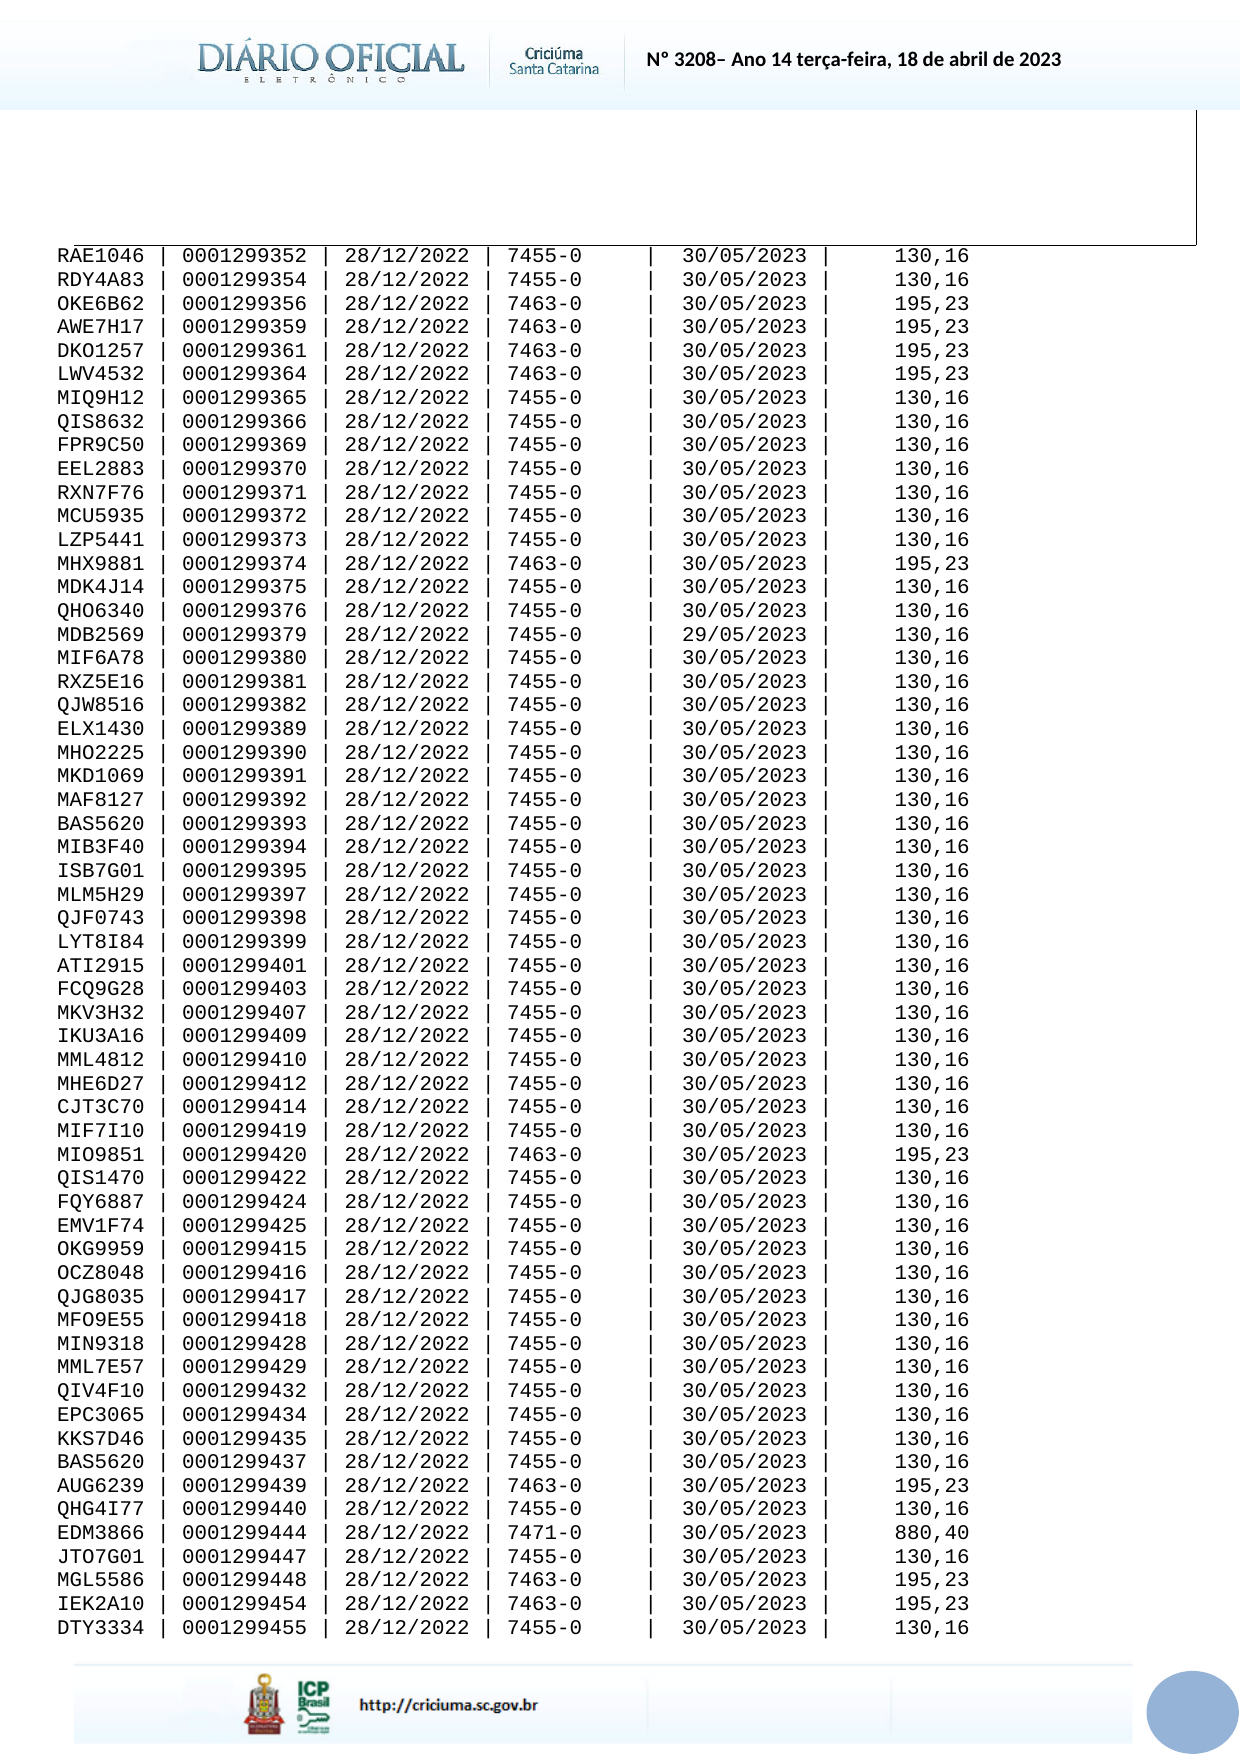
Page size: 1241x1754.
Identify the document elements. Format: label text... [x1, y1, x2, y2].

text MML4812 | 0001299410 | 28/12/2022 | 7455-0 | 30/05/2023 | 130,16 [44, 1049, 1196, 1073]
text CJT3C70 | 0001299414 | 28/12/2022 | 7455-0 | 30/05/2023 | 130,16 [44, 1096, 1196, 1120]
text EDM3866 | 0001299444 | 28/12/2022 | 7471-0 | 30/05/2023 | 880,40 [44, 1522, 1196, 1546]
text MML7E57 | 0001299429 | 28/12/2022 | 7455-0 | 30/05/2023 | 130,16 [44, 1357, 1196, 1380]
text OKE6B62 | 0001299356 | 28/12/2022 | 7463-0 | 30/05/2023 | 195,23 [44, 292, 1196, 316]
text FCQ9G28 | 0001299403 | 28/12/2022 | 7455-0 | 30/05/2023 | 130,16 [44, 978, 1196, 1002]
text ISB7G01 | 0001299395 | 28/12/2022 | 7455-0 | 30/05/2023 | 130,16 [44, 860, 1196, 884]
text MKV3H32 | 0001299407 | 28/12/2022 | 7455-0 | 30/05/2023 | 130,16 [44, 1002, 1196, 1026]
text MFO9E55 | 0001299418 | 28/12/2022 | 7455-0 | 30/05/2023 | 130,16 [44, 1309, 1196, 1333]
text RXZ5E16 | 0001299381 | 28/12/2022 | 7455-0 | 30/05/2023 | 130,16 [44, 671, 1196, 694]
text RDY4A83 | 0001299354 | 28/12/2022 | 7455-0 | 30/05/2023 | 130,16 [44, 269, 1196, 292]
text QHO6340 | 0001299376 | 28/12/2022 | 7455-0 | 30/05/2023 | 130,16 [44, 600, 1196, 623]
text MIF6A78 | 0001299380 | 28/12/2022 | 7455-0 | 30/05/2023 | 130,16 [44, 647, 1196, 671]
text JTO7G01 | 0001299447 | 28/12/2022 | 7455-0 | 30/05/2023 | 130,16 [44, 1546, 1196, 1569]
text MHE6D27 | 0001299412 | 28/12/2022 | 7455-0 | 30/05/2023 | 130,16 [44, 1073, 1196, 1096]
text MIN9318 | 0001299428 | 28/12/2022 | 7455-0 | 30/05/2023 | 130,16 [44, 1333, 1196, 1357]
text BAS5620 | 0001299393 | 28/12/2022 | 7455-0 | 30/05/2023 | 130,16 [44, 813, 1196, 836]
text OCZ8048 | 0001299416 | 28/12/2022 | 7455-0 | 30/05/2023 | 130,16 [44, 1262, 1196, 1286]
text EPC3065 | 0001299434 | 28/12/2022 | 7455-0 | 30/05/2023 | 130,16 [44, 1404, 1196, 1427]
text MHX9881 | 0001299374 | 28/12/2022 | 7463-0 | 30/05/2023 | 195,23 [44, 553, 1196, 576]
text QJW8516 | 0001299382 | 28/12/2022 | 7455-0 | 30/05/2023 | 130,16 [44, 694, 1196, 718]
text EEL2883 | 0001299370 | 28/12/2022 | 7455-0 | 30/05/2023 | 130,16 [44, 458, 1196, 482]
text MIB3F40 | 0001299394 | 28/12/2022 | 7455-0 | 30/05/2023 | 130,16 [44, 836, 1196, 860]
text QIS1470 | 0001299422 | 28/12/2022 | 7455-0 | 30/05/2023 | 130,16 [44, 1167, 1196, 1191]
text MCU5935 | 0001299372 | 28/12/2022 | 7455-0 | 30/05/2023 | 130,16 [44, 505, 1196, 529]
text QJF0743 | 0001299398 | 28/12/2022 | 7455-0 | 30/05/2023 | 130,16 [44, 907, 1196, 931]
text QIS8632 | 0001299366 | 28/12/2022 | 7455-0 | 30/05/2023 | 130,16 [44, 411, 1196, 434]
text DTY3334 | 0001299455 | 28/12/2022 | 7455-0 | 30/05/2023 | 130,16 [44, 1617, 1196, 1640]
text FPR9C50 | 0001299369 | 28/12/2022 | 7455-0 | 30/05/2023 | 130,16 [44, 434, 1196, 458]
text EMV1F74 | 0001299425 | 28/12/2022 | 7455-0 | 30/05/2023 | 130,16 [44, 1215, 1196, 1238]
text MHO2225 | 0001299390 | 28/12/2022 | 7455-0 | 30/05/2023 | 130,16 [44, 742, 1196, 765]
text MIQ9H12 | 0001299365 | 28/12/2022 | 7455-0 | 30/05/2023 | 130,16 [44, 387, 1196, 411]
text IEK2A10 | 0001299454 | 28/12/2022 | 7463-0 | 30/05/2023 | 195,23 [44, 1593, 1196, 1617]
text QIV4F10 | 0001299432 | 28/12/2022 | 7455-0 | 30/05/2023 | 130,16 [44, 1380, 1196, 1404]
text AUG6239 | 0001299439 | 28/12/2022 | 7463-0 | 30/05/2023 | 195,23 [44, 1475, 1196, 1498]
text OKG9959 | 0001299415 | 28/12/2022 | 7455-0 | 30/05/2023 | 130,16 [44, 1238, 1196, 1262]
text BAS5620 | 0001299437 | 28/12/2022 | 7455-0 | 30/05/2023 | 130,16 [44, 1451, 1196, 1475]
text KKS7D46 | 0001299435 | 28/12/2022 | 7455-0 | 30/05/2023 | 130,16 [44, 1427, 1196, 1451]
text MLM5H29 | 0001299397 | 28/12/2022 | 7455-0 | 30/05/2023 | 130,16 [44, 884, 1196, 907]
text FQY6887 | 0001299424 | 28/12/2022 | 7455-0 | 30/05/2023 | 130,16 [44, 1191, 1196, 1215]
text MIO9851 | 0001299420 | 28/12/2022 | 7463-0 | 30/05/2023 | 195,23 [44, 1144, 1196, 1167]
text IKU3A16 | 0001299409 | 28/12/2022 | 7455-0 | 30/05/2023 | 130,16 [44, 1026, 1196, 1049]
text MDB2569 | 0001299379 | 28/12/2022 | 7455-0 | 29/05/2023 | 130,16 [44, 623, 1196, 647]
text QJG8035 | 0001299417 | 28/12/2022 | 7455-0 | 30/05/2023 | 130,16 [44, 1286, 1196, 1309]
text ATI2915 | 0001299401 | 28/12/2022 | 7455-0 | 30/05/2023 | 130,16 [44, 954, 1196, 978]
text MKD1069 | 0001299391 | 28/12/2022 | 7455-0 | 30/05/2023 | 130,16 [44, 765, 1196, 789]
text MIF7I10 | 0001299419 | 28/12/2022 | 7455-0 | 30/05/2023 | 130,16 [44, 1120, 1196, 1144]
text DKO1257 | 0001299361 | 28/12/2022 | 7463-0 | 30/05/2023 | 195,23 [44, 340, 1196, 363]
text RXN7F76 | 0001299371 | 28/12/2022 | 7455-0 | 30/05/2023 | 130,16 [44, 482, 1196, 505]
text RAE1046 | 0001299352 | 28/12/2022 | 7455-0 | 30/05/2023 | 130,16 [44, 245, 1196, 269]
text LYT8I84 | 0001299399 | 28/12/2022 | 7455-0 | 30/05/2023 | 130,16 [44, 931, 1196, 954]
text MDK4J14 | 0001299375 | 28/12/2022 | 7455-0 | 30/05/2023 | 130,16 [44, 576, 1196, 600]
text QHG4I77 | 0001299440 | 28/12/2022 | 7455-0 | 30/05/2023 | 130,16 [44, 1498, 1196, 1522]
text AWE7H17 | 0001299359 | 28/12/2022 | 7463-0 | 30/05/2023 | 195,23 [44, 316, 1196, 340]
text ELX1430 | 0001299389 | 28/12/2022 | 7455-0 | 30/05/2023 | 130,16 [44, 718, 1196, 742]
text LWV4532 | 0001299364 | 28/12/2022 | 7463-0 | 30/05/2023 | 195,23 [44, 363, 1196, 387]
text MAF8127 | 0001299392 | 28/12/2022 | 7455-0 | 30/05/2023 | 130,16 [44, 789, 1196, 813]
text LZP5441 | 0001299373 | 28/12/2022 | 7455-0 | 30/05/2023 | 130,16 [44, 529, 1196, 553]
text MGL5586 | 0001299448 | 28/12/2022 | 7463-0 | 30/05/2023 | 195,23 [44, 1569, 1196, 1593]
